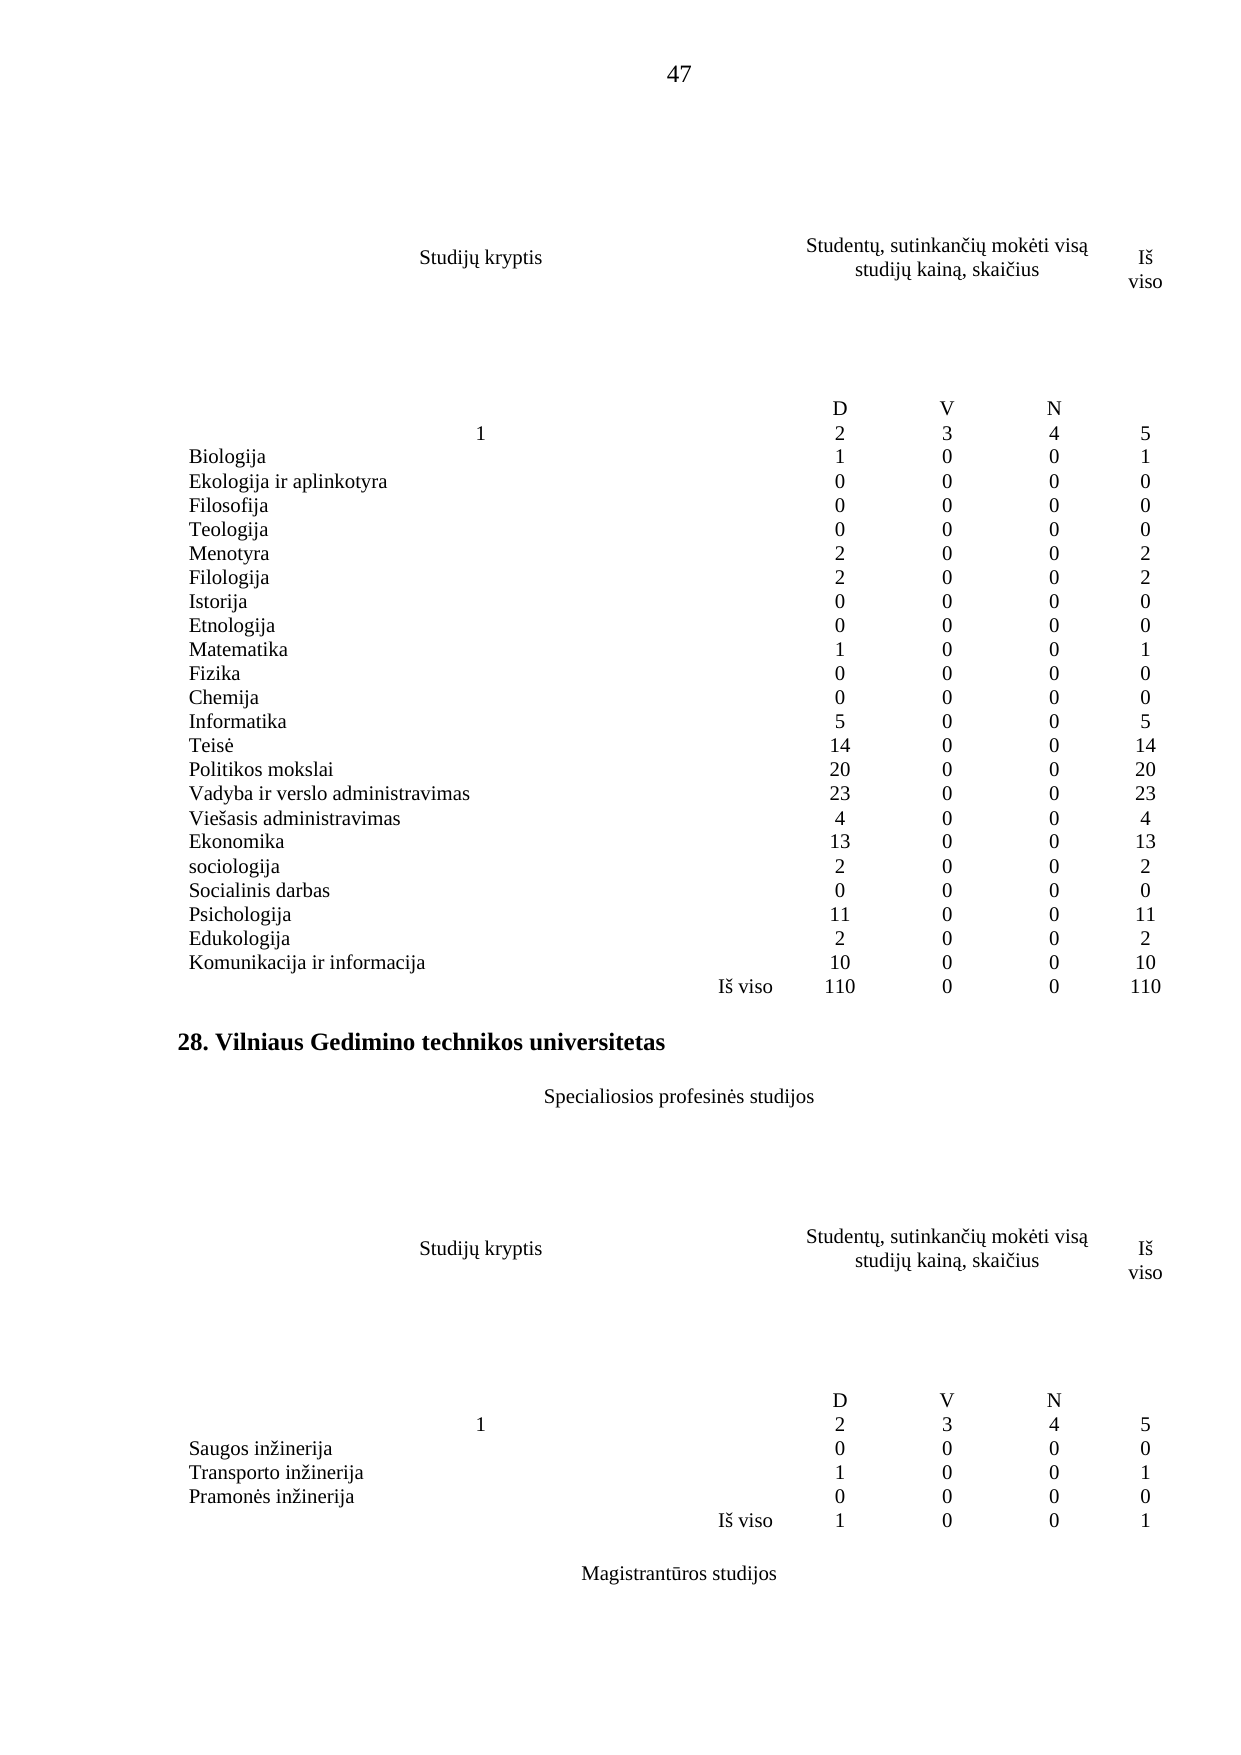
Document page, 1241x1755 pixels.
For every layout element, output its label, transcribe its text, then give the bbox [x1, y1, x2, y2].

table_cell 0 [999, 613, 1110, 637]
table_cell 1 [1110, 1460, 1181, 1484]
table_cell 2 [1110, 926, 1181, 950]
table_cell 1 [177, 1412, 784, 1436]
table_cell 0 [999, 757, 1110, 781]
table_cell 3 [895, 1412, 998, 1436]
table_cell 14 [1110, 733, 1181, 757]
table_cell 0 [1110, 613, 1181, 637]
table_cell 0 [895, 565, 998, 589]
table_cell 23 [784, 781, 895, 805]
table_cell 2 [784, 541, 895, 565]
table_cell V [895, 1388, 998, 1412]
table_cell 0 [999, 1436, 1110, 1460]
table_cell 0 [784, 613, 895, 637]
table_cell 0 [895, 1508, 998, 1532]
table_cell 0 [784, 493, 895, 517]
table_cell 0 [999, 517, 1110, 541]
table_cell 10 [784, 950, 895, 974]
table_cell 4 [784, 805, 895, 829]
table_cell 5 [1110, 1412, 1181, 1436]
table_cell Studentų, sutinkančių mokėti visą studijų kainą, skaičius [784, 118, 1110, 396]
table_cell Studijų kryptis [177, 118, 784, 396]
table_cell 0 [895, 661, 998, 685]
table_cell 1 [784, 1508, 895, 1532]
table_cell Edukologija [177, 926, 784, 950]
table_cell 0 [1110, 1436, 1181, 1460]
table_cell 2 [1110, 565, 1181, 589]
table_cell 0 [999, 493, 1110, 517]
table_cell V [895, 396, 998, 420]
table_cell 23 [1110, 781, 1181, 805]
table_cell 0 [784, 589, 895, 613]
table_cell 0 [895, 926, 998, 950]
table_cell 0 [999, 781, 1110, 805]
table_cell 110 [784, 974, 895, 998]
table_cell 2 [784, 1412, 895, 1436]
table_cell 0 [1110, 589, 1181, 613]
table_cell 110 [1110, 974, 1181, 998]
table_cell 0 [999, 733, 1110, 757]
table_cell 4 [999, 420, 1110, 444]
table_cell Studentų, sutinkančių mokėti visą studijų kainą, skaičius [784, 1108, 1110, 1388]
table_cell N [999, 396, 1110, 420]
table_cell [177, 396, 784, 420]
table_cell 0 [784, 1484, 895, 1508]
table_cell 0 [1110, 878, 1181, 902]
table_cell 0 [895, 589, 998, 613]
table_cell 0 [999, 1460, 1110, 1484]
table_cell 0 [895, 902, 998, 926]
table_cell Ekologija ir aplinkotyra [177, 469, 784, 493]
table_cell 11 [784, 902, 895, 926]
table_cell 0 [999, 974, 1110, 998]
table_cell 0 [999, 854, 1110, 878]
table_cell 0 [895, 517, 998, 541]
table_cell sociologija [177, 854, 784, 878]
table_cell 0 [895, 685, 998, 709]
table_cell Chemija [177, 685, 784, 709]
table_cell 0 [895, 1484, 998, 1508]
table_cell Ekonomika [177, 830, 784, 853]
table_cell Teisė [177, 733, 784, 757]
table_cell 11 [1110, 902, 1181, 926]
table_cell 0 [999, 1484, 1110, 1508]
table_cell 0 [999, 709, 1110, 733]
table_cell 0 [784, 685, 895, 709]
table_cell 20 [1110, 757, 1181, 781]
table_cell D [784, 396, 895, 420]
table_cell 0 [784, 469, 895, 493]
table_cell 0 [999, 469, 1110, 493]
table_cell 13 [784, 830, 895, 853]
table_cell 0 [895, 1460, 998, 1484]
table_cell 0 [895, 830, 998, 853]
table_cell 0 [895, 878, 998, 902]
table_cell 5 [1110, 420, 1181, 444]
table_cell 0 [1110, 1484, 1181, 1508]
table_header Specialiosios profesinės studijos [177, 1084, 1181, 1108]
table_cell 10 [1110, 950, 1181, 974]
table_cell 1 [177, 420, 784, 444]
table_cell 0 [999, 445, 1110, 468]
table_cell 0 [1110, 469, 1181, 493]
table_cell Teologija [177, 517, 784, 541]
table_cell Iš viso [1110, 118, 1181, 420]
table_cell 5 [1110, 709, 1181, 733]
table_cell 0 [1110, 493, 1181, 517]
table_cell Fizika [177, 661, 784, 685]
table_cell 0 [895, 709, 998, 733]
table_cell Pramonės inžinerija [177, 1484, 784, 1508]
table_cell 13 [1110, 830, 1181, 853]
table_cell 0 [999, 926, 1110, 950]
table_cell Vadyba ir verslo administravimas [177, 781, 784, 805]
table_cell Istorija [177, 589, 784, 613]
table_cell Studijų kryptis [177, 1108, 784, 1388]
table_cell 0 [1110, 661, 1181, 685]
table_cell 0 [999, 637, 1110, 661]
table_cell Menotyra [177, 541, 784, 565]
table_cell 1 [784, 1460, 895, 1484]
table_cell 0 [895, 613, 998, 637]
table_cell 0 [784, 1436, 895, 1460]
table_cell N [999, 1388, 1110, 1412]
table_cell 2 [1110, 854, 1181, 878]
table_cell 0 [895, 950, 998, 974]
table_cell 0 [895, 974, 998, 998]
table_header Magistrantūros studijos [177, 1561, 1181, 1585]
table_cell 0 [895, 493, 998, 517]
table_cell 0 [895, 757, 998, 781]
table_cell 2 [1110, 541, 1181, 565]
table_cell 0 [895, 733, 998, 757]
table_cell 0 [895, 637, 998, 661]
table_cell 0 [784, 517, 895, 541]
table_cell 0 [784, 661, 895, 685]
table_cell Iš viso [177, 1508, 784, 1532]
table_cell Etnologija [177, 613, 784, 637]
table_cell 0 [1110, 685, 1181, 709]
table_cell 0 [999, 805, 1110, 829]
table_cell 0 [895, 781, 998, 805]
table_cell Informatika [177, 709, 784, 733]
table_cell 0 [999, 589, 1110, 613]
table_cell [177, 1388, 784, 1412]
table_cell Matematika [177, 637, 784, 661]
table_cell Iš viso [1110, 1108, 1181, 1412]
table_cell 0 [999, 1508, 1110, 1532]
text 28. Vilniaus Gedimino technikos universitetas [177, 1027, 1181, 1055]
table_cell 4 [999, 1412, 1110, 1436]
table_cell 0 [895, 854, 998, 878]
table_cell 0 [999, 541, 1110, 565]
table_cell 5 [784, 709, 895, 733]
table_cell 0 [784, 878, 895, 902]
table_cell 0 [1110, 517, 1181, 541]
table_cell 0 [895, 469, 998, 493]
table_cell 1 [1110, 1508, 1181, 1532]
table_cell 0 [895, 805, 998, 829]
table_cell Filologija [177, 565, 784, 589]
table_cell Iš viso [177, 974, 784, 998]
table_cell 0 [999, 661, 1110, 685]
table_cell 1 [1110, 445, 1181, 468]
table_cell 2 [784, 926, 895, 950]
table_cell Socialinis darbas [177, 878, 784, 902]
table_cell Viešasis administravimas [177, 805, 784, 829]
table_cell 1 [784, 445, 895, 468]
table_cell Saugos inžinerija [177, 1436, 784, 1460]
table_cell Politikos mokslai [177, 757, 784, 781]
table_cell 0 [999, 902, 1110, 926]
table_cell Biologija [177, 445, 784, 468]
table_cell 2 [784, 854, 895, 878]
table_cell 3 [895, 420, 998, 444]
table_cell Komunikacija ir informacija [177, 950, 784, 974]
table_cell Transporto inžinerija [177, 1460, 784, 1484]
table_cell 20 [784, 757, 895, 781]
table_cell Filosofija [177, 493, 784, 517]
table_cell 2 [784, 565, 895, 589]
table_cell 1 [784, 637, 895, 661]
table_cell Psichologija [177, 902, 784, 926]
table_cell 0 [999, 950, 1110, 974]
table_cell 0 [999, 830, 1110, 853]
table_cell 0 [999, 565, 1110, 589]
table_cell 0 [895, 541, 998, 565]
table_cell 4 [1110, 805, 1181, 829]
table_cell 2 [784, 420, 895, 444]
table_cell 0 [999, 685, 1110, 709]
table_cell D [784, 1388, 895, 1412]
table_cell 0 [895, 445, 998, 468]
table_cell 0 [895, 1436, 998, 1460]
table_cell 1 [1110, 637, 1181, 661]
table_cell 14 [784, 733, 895, 757]
table_cell 0 [999, 878, 1110, 902]
